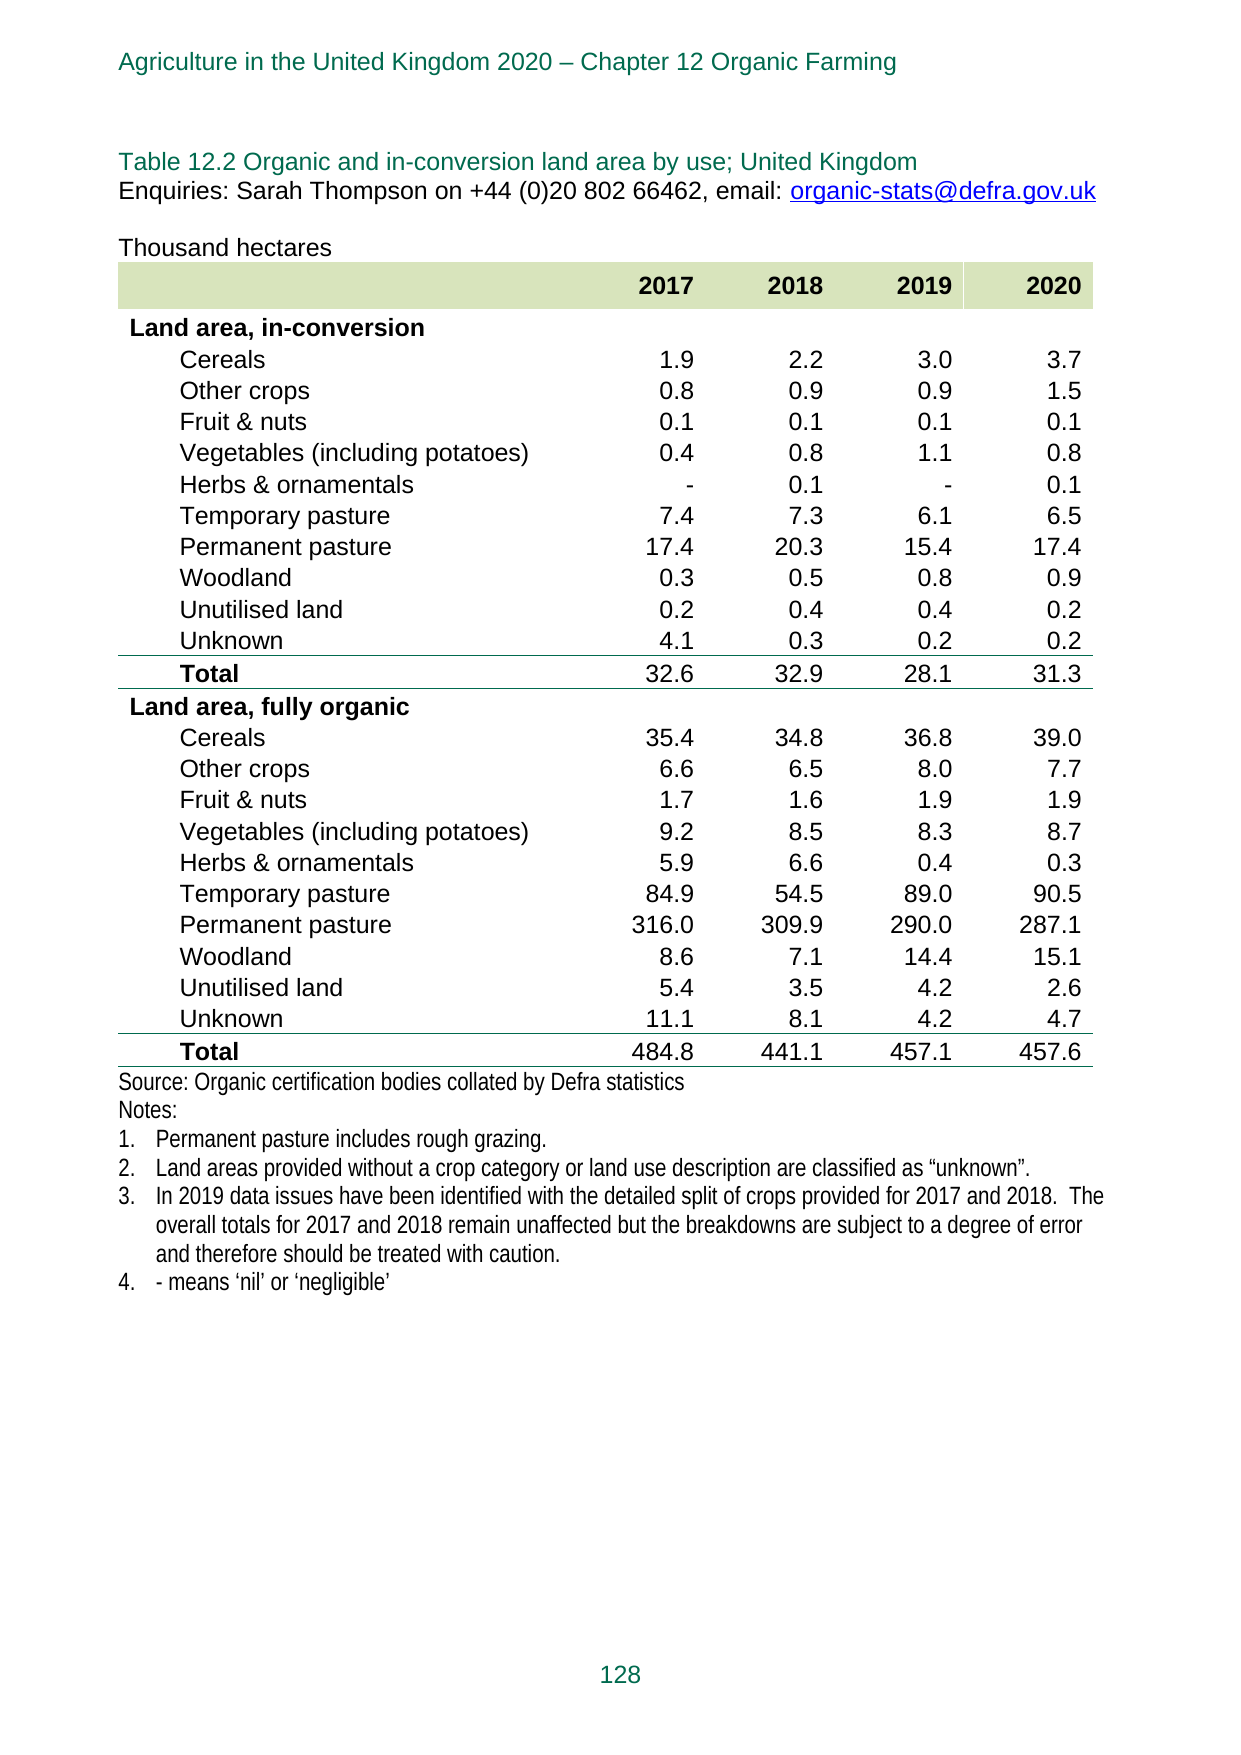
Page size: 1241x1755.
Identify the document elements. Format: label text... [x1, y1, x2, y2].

table_cell 0.8 [964, 436, 1093, 467]
list In 2019 data issues have been identified with the detailed split of crops provided for 2017 and 2018. The overall totals for 2017 and 2018 remain unaffected but the breakdowns are subject to a degree of error and therefore should be treated with caution. [118, 1181, 1122, 1267]
table_cell Unknown [118, 624, 576, 655]
list Land areas provided without a crop category or land use description are classified as “unknown”. [118, 1153, 1122, 1181]
table_cell 7.1 [705, 939, 834, 970]
table_cell Permanent pasture [118, 530, 576, 561]
subtitle Table 12.2 Organic and in-conversion land area by use; United Kingdom [118, 147, 1122, 176]
table_cell 34.8 [705, 720, 834, 752]
table_cell Land area, in-conversion [118, 309, 576, 342]
table_cell 287.1 [964, 908, 1093, 939]
table_cell 0.2 [964, 624, 1093, 655]
table_header 2017 [576, 262, 705, 309]
table_header 2019 [834, 262, 963, 309]
table_cell 0.4 [576, 436, 705, 467]
table_cell 84.9 [576, 877, 705, 908]
table_cell 4.7 [964, 1002, 1093, 1033]
table_cell Land area, fully organic [118, 689, 576, 720]
table_cell 9.2 [576, 814, 705, 845]
table_cell 89.0 [834, 877, 963, 908]
table_header [118, 262, 576, 309]
table_cell 0.4 [705, 592, 834, 623]
table_cell 6.1 [834, 499, 963, 530]
table_cell 6.5 [705, 752, 834, 783]
table_cell 32.6 [576, 656, 705, 687]
table_cell 17.4 [964, 530, 1093, 561]
table_cell Herbs & ornamentals [118, 845, 576, 877]
table_cell Fruit & nuts [118, 783, 576, 814]
table_cell 0.1 [964, 405, 1093, 436]
table_cell 0.9 [834, 374, 963, 405]
table_cell 0.1 [834, 405, 963, 436]
table_cell 1.9 [964, 783, 1093, 814]
table_cell 8.5 [705, 814, 834, 845]
table_cell 7.4 [576, 499, 705, 530]
table_cell 0.5 [705, 561, 834, 592]
table_cell 14.4 [834, 939, 963, 970]
table_cell 8.3 [834, 814, 963, 845]
table_cell 0.1 [705, 405, 834, 436]
table_cell 441.1 [705, 1034, 834, 1066]
table_cell [834, 689, 963, 720]
table_cell Total [118, 1034, 576, 1066]
table_cell 1.9 [576, 342, 705, 373]
text Notes: [118, 1095, 1122, 1124]
table_cell Total [118, 656, 576, 687]
table_cell Unutilised land [118, 592, 576, 623]
table_cell 31.3 [964, 656, 1093, 687]
table_cell Cereals [118, 720, 576, 752]
table_cell 36.8 [834, 720, 963, 752]
table_cell 0.3 [576, 561, 705, 592]
table_cell 457.6 [964, 1034, 1093, 1066]
table_cell 6.6 [576, 752, 705, 783]
table_cell Other crops [118, 752, 576, 783]
table_cell Vegetables (including potatoes) [118, 436, 576, 467]
table_cell [576, 309, 705, 342]
table_cell 0.3 [964, 845, 1093, 877]
text Source: Organic certification bodies collated by Defra statistics [118, 1067, 1122, 1095]
table_cell 0.9 [705, 374, 834, 405]
table_cell 17.4 [576, 530, 705, 561]
table_cell 15.1 [964, 939, 1093, 970]
table_cell [834, 309, 963, 342]
table_cell - [576, 467, 705, 498]
table_cell 90.5 [964, 877, 1093, 908]
table_cell 1.1 [834, 436, 963, 467]
text Thousand hectares [118, 233, 1122, 262]
table_cell 8.6 [576, 939, 705, 970]
table_cell 1.5 [964, 374, 1093, 405]
table_cell 54.5 [705, 877, 834, 908]
table_cell 28.1 [834, 656, 963, 687]
table_cell 457.1 [834, 1034, 963, 1066]
table_cell [705, 689, 834, 720]
table_cell 316.0 [576, 908, 705, 939]
table_cell 32.9 [705, 656, 834, 687]
text Enquiries: Sarah Thompson on +44 (0)20 802 66462, email: organic-stats@defra.gov.uk [118, 176, 1122, 204]
table_cell Herbs & ornamentals [118, 467, 576, 498]
table_cell 0.2 [964, 592, 1093, 623]
table_cell Woodland [118, 561, 576, 592]
table_cell 11.1 [576, 1002, 705, 1033]
table_cell 1.7 [576, 783, 705, 814]
table_cell 1.9 [834, 783, 963, 814]
table_cell Cereals [118, 342, 576, 373]
table_cell 5.4 [576, 970, 705, 1002]
table_cell 0.8 [705, 436, 834, 467]
table_cell 0.1 [964, 467, 1093, 498]
table_cell Fruit & nuts [118, 405, 576, 436]
table_cell 3.7 [964, 342, 1093, 373]
list Permanent pasture includes rough grazing. [118, 1124, 1122, 1153]
table_cell 39.0 [964, 720, 1093, 752]
table_cell 0.9 [964, 561, 1093, 592]
table_cell Unutilised land [118, 970, 576, 1002]
table_cell 4.2 [834, 970, 963, 1002]
table_cell 2.6 [964, 970, 1093, 1002]
table_cell 1.6 [705, 783, 834, 814]
table_cell 7.3 [705, 499, 834, 530]
table_cell 3.5 [705, 970, 834, 1002]
table_cell 8.0 [834, 752, 963, 783]
list - means ‘nil’ or ‘negligible’ [118, 1267, 1122, 1296]
table_cell 0.8 [834, 561, 963, 592]
table_cell 8.1 [705, 1002, 834, 1033]
table_cell 7.7 [964, 752, 1093, 783]
table_cell 35.4 [576, 720, 705, 752]
table_cell - [834, 467, 963, 498]
table_cell 0.3 [705, 624, 834, 655]
table_cell 4.2 [834, 1002, 963, 1033]
table_cell 0.2 [576, 592, 705, 623]
table_cell [705, 309, 834, 342]
table_cell 20.3 [705, 530, 834, 561]
table_cell 5.9 [576, 845, 705, 877]
table_cell 6.5 [964, 499, 1093, 530]
table_cell 0.4 [834, 845, 963, 877]
table_cell 0.8 [576, 374, 705, 405]
table_cell [576, 689, 705, 720]
table_cell 0.4 [834, 592, 963, 623]
table_header 2018 [705, 262, 834, 309]
table_cell [964, 309, 1093, 342]
table_cell Temporary pasture [118, 499, 576, 530]
table_cell 309.9 [705, 908, 834, 939]
table_cell 15.4 [834, 530, 963, 561]
table_cell Other crops [118, 374, 576, 405]
table_cell 0.1 [705, 467, 834, 498]
table_cell Unknown [118, 1002, 576, 1033]
table_cell 484.8 [576, 1034, 705, 1066]
table_cell Permanent pasture [118, 908, 576, 939]
table_cell 0.1 [576, 405, 705, 436]
table_cell 0.2 [834, 624, 963, 655]
table_cell 3.0 [834, 342, 963, 373]
table_cell Woodland [118, 939, 576, 970]
table_cell 290.0 [834, 908, 963, 939]
table_cell Temporary pasture [118, 877, 576, 908]
table_header 2020 [964, 262, 1093, 309]
table_cell 4.1 [576, 624, 705, 655]
table_cell [964, 689, 1093, 720]
table_cell 8.7 [964, 814, 1093, 845]
table_cell Vegetables (including potatoes) [118, 814, 576, 845]
table_cell 6.6 [705, 845, 834, 877]
table_cell 2.2 [705, 342, 834, 373]
